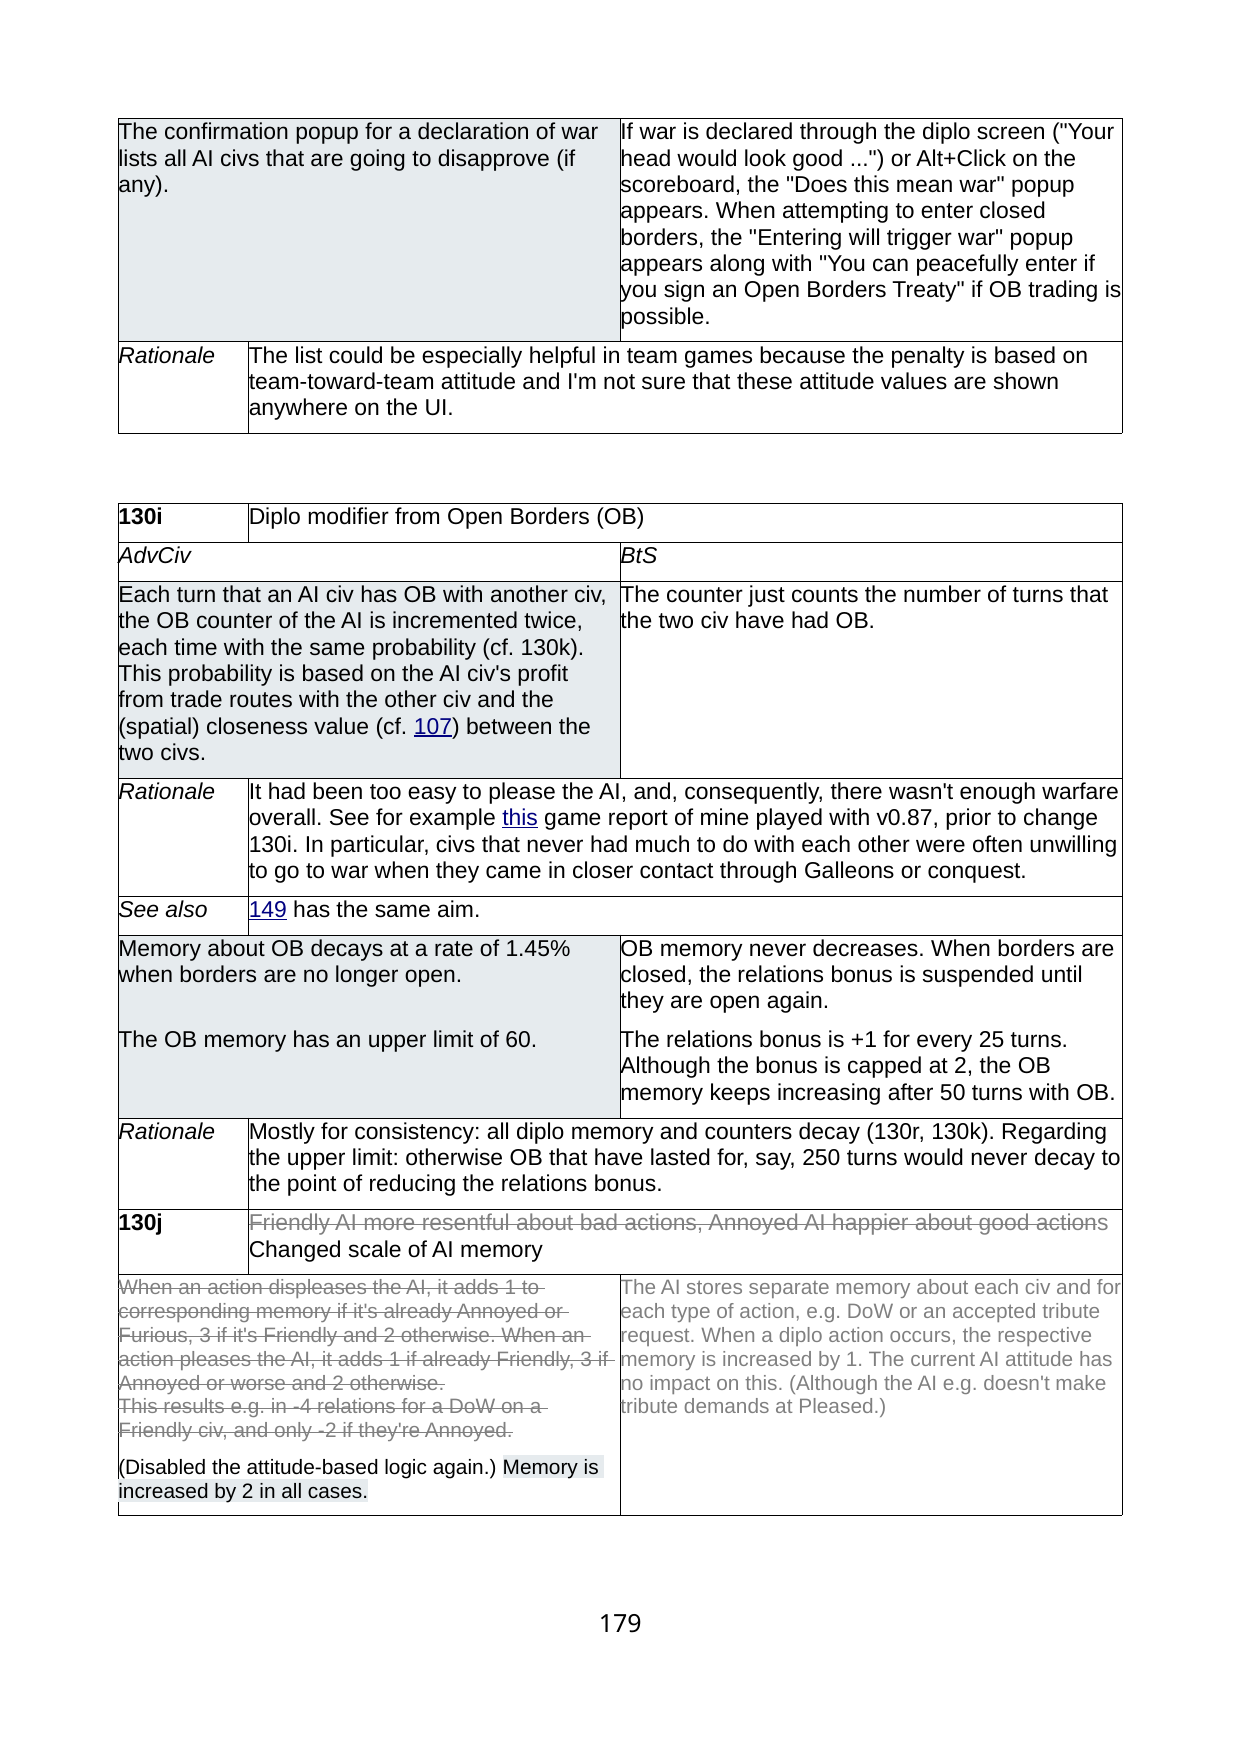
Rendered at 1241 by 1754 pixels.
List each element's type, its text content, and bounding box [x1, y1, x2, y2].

table_header Diplo modifier from Open Borders (OB) [249, 504, 1122, 542]
table_cell Memory about OB decays at a rate of 1.45% when borders are no longer open. The OB memory has an upper limit of 60. [119, 936, 620, 1118]
table_cell The AI stores separate memory about each civ and for each type of action, e.g. DoW or an accepted tribute request. When a diplo action occurs, the respective memory is increased by 1. The current AI attitude has no impact on this. (Although the AI e.g. doesn't make tribute demands at Pleased.) [621, 1275, 1122, 1515]
table_cell Mostly for consistency: all diplo memory and counters decay (130r, 130k). Regarding the upper limit: otherwise OB that have lasted for, say, 250 turns would never decay to the point of reducing the relations bonus. [249, 1119, 1122, 1209]
table_cell 130j [119, 1210, 248, 1274]
table_cell Rationale [119, 342, 248, 433]
table_header 130i [119, 504, 248, 542]
table_cell When an action displeases the AI, it adds 1 to corresponding memory if it's already Annoyed or Furious, 3 if it's Friendly and 2 otherwise. When an action pleases the AI, it adds 1 if already Friendly, 3 if Annoyed or worse and 2 otherwise. This results e.g. in -4 relations for a DoW on a Friendly civ, and only -2 if they're Annoyed. (Disabled the attitude-based logic again.) Memory is increased by 2 in all cases. [119, 1275, 620, 1515]
table_cell OB memory never decreases. When borders are closed, the relations bonus is suspended until they are open again. The relations bonus is +1 for every 25 turns. Although the bonus is capped at 2, the OB memory keeps increasing after 50 turns with OB. [621, 936, 1122, 1118]
table_cell The list could be especially helpful in team games because the penalty is based on team-toward-team attitude and I'm not sure that these attitude values are shown anywhere on the UI. [249, 342, 1122, 433]
table_cell 149 has the same aim. [249, 897, 1122, 934]
table_cell Each turn that an AI civ has OB with another civ, the OB counter of the AI is incremented twice, each time with the same probability (cf. 130k). This probability is based on the AI civ's profit from trade routes with the other civ and the (spatial) closeness value (cf. 107) between the two civs. [119, 582, 620, 778]
table_cell It had been too easy to please the AI, and, consequently, there wasn't enough warfare overall. See for example this game report of mine played with v0.87, prior to change 130i. In particular, civs that never had much to do with each other were often unwilling to go to war when they came in closer contact through Galleons or conquest. [249, 779, 1122, 896]
table_cell Rationale [119, 1119, 248, 1209]
table_cell See also [119, 897, 248, 934]
table_cell BtS [621, 543, 1122, 581]
table_cell The counter just counts the number of turns that the two civ have had OB. [621, 582, 1122, 778]
table_cell If war is declared through the diplo screen ("Your head would look good ...") or Alt+Click on the scoreboard, the "Does this mean war" popup appears. When attempting to enter closed borders, the "Entering will trigger war" popup appears along with "You can peacefully enter if you sign an Open Borders Treaty" if OB trading is possible. [621, 119, 1122, 341]
table_cell The confirmation popup for a declaration of war lists all AI civs that are going to disapprove (if any). [119, 119, 620, 341]
table_cell Rationale [119, 779, 248, 896]
table_cell AdvCiv [119, 543, 620, 581]
table_cell Friendly AI more resentful about bad actions, Annoyed AI happier about good actions Changed scale of AI memory [249, 1210, 1122, 1274]
